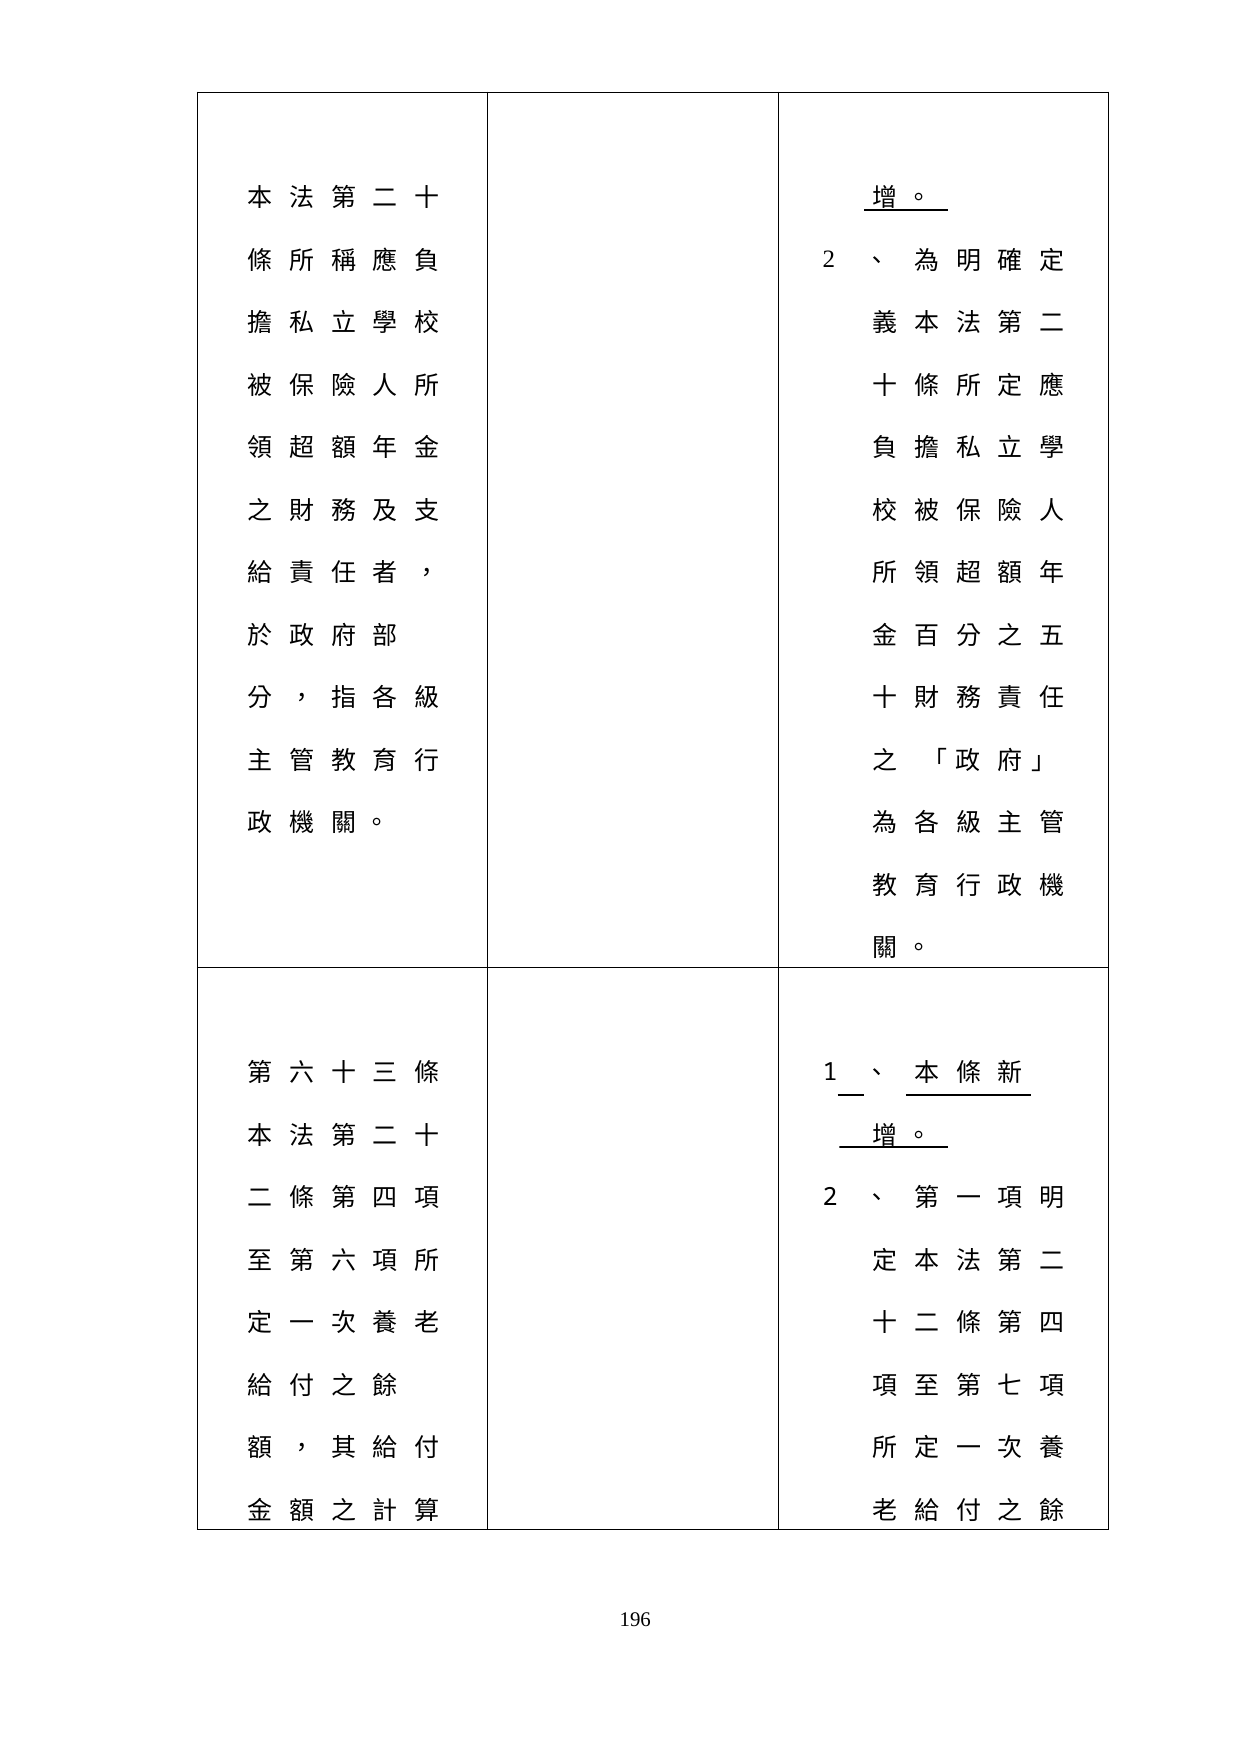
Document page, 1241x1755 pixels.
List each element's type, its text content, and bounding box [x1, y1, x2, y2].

table_cell 本條新增。 第一項明定本法第二十二條第四項至第七項所定一次養老給付之餘 [779, 968, 1108, 1529]
table_cell 本法第二十條所稱應負擔私立學校被保險人所領超額年金之財務及支給責任者，於政府部分，指各級主管教育行政機關。 [198, 93, 487, 967]
table_cell [488, 968, 778, 1529]
table_cell 第六十三條 本法第二十二條第四項至第六項所定一次養老給付之餘額，其給付金額之計算 [198, 968, 487, 1529]
table_cell 本條新增。 為明確定義本法第二十條所定應負擔私立學校被保險人所領超額年金百分之五十財務責任之「政府」為各級主管教育行政機關。 [779, 93, 1108, 967]
table_cell [488, 93, 778, 967]
